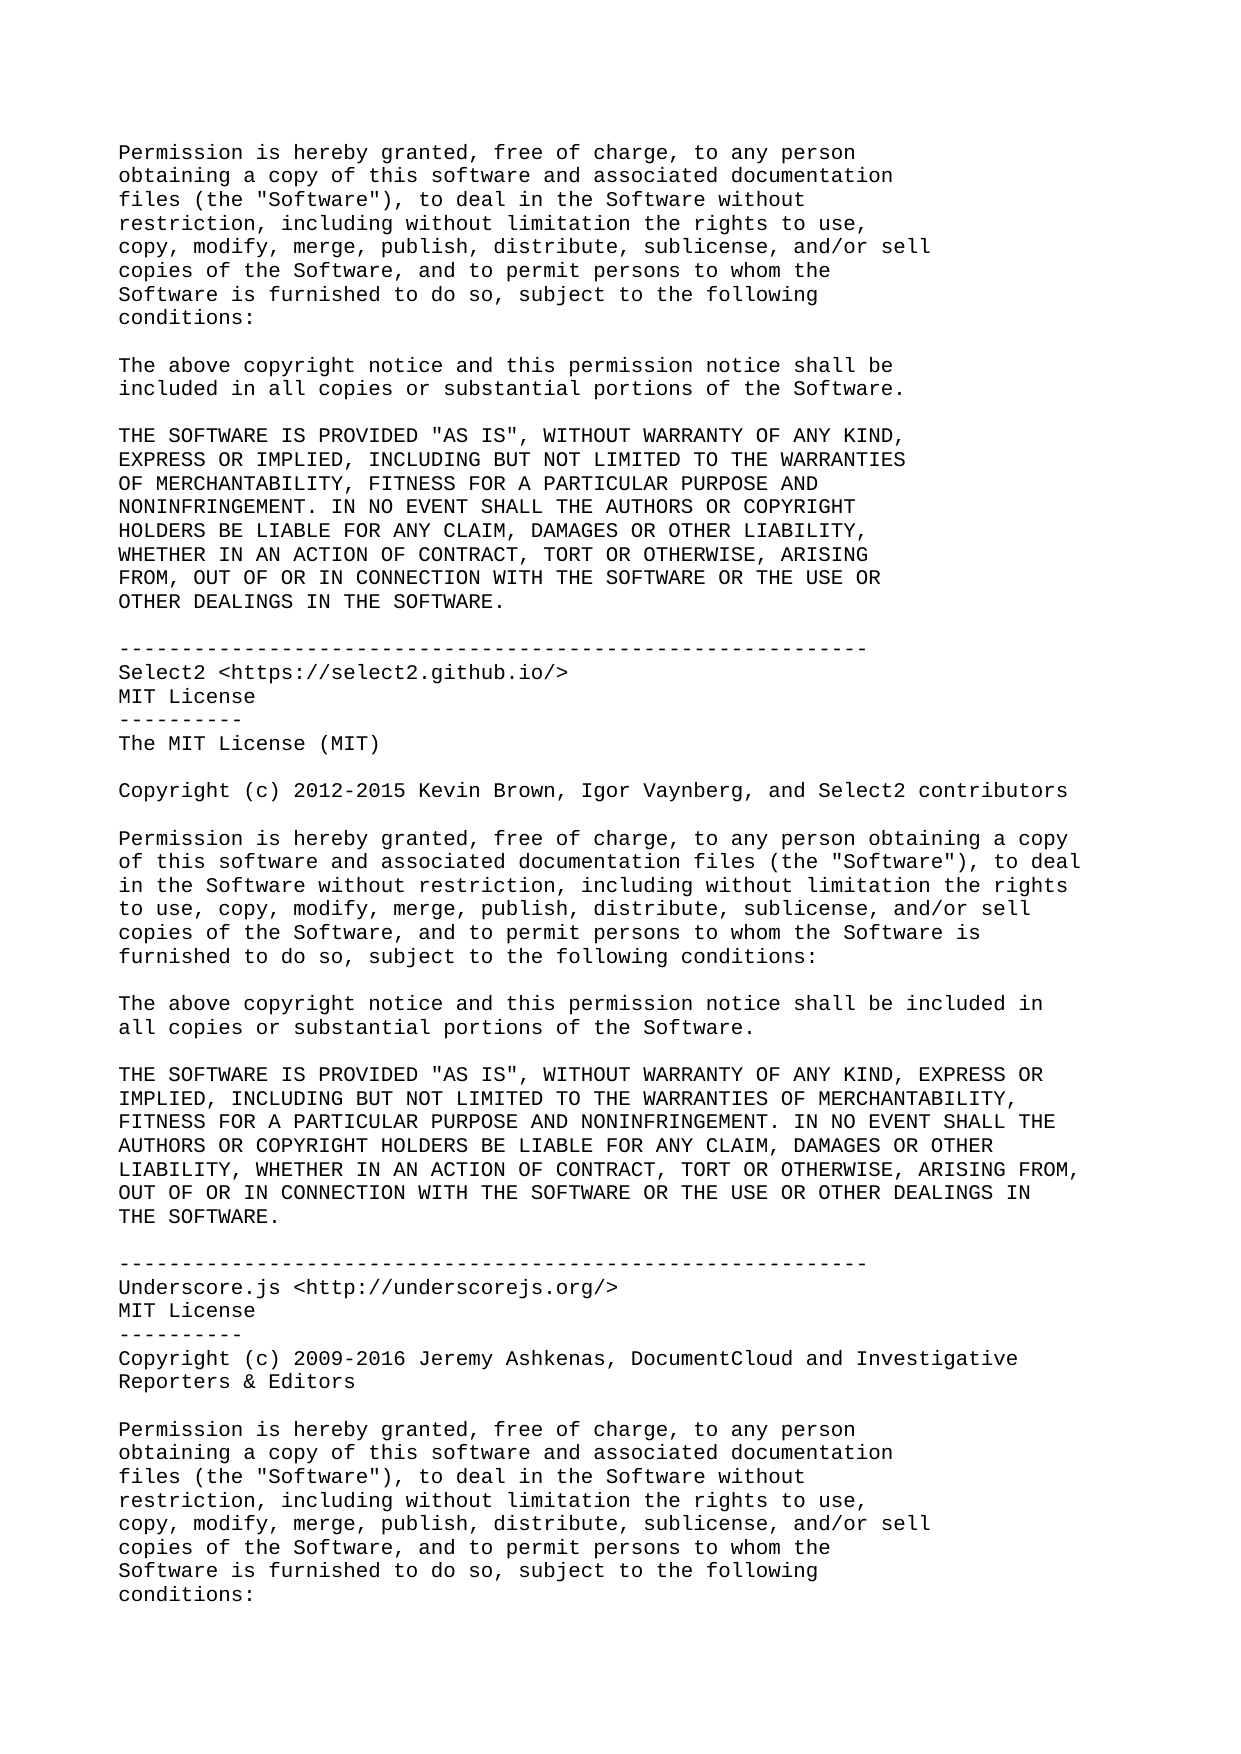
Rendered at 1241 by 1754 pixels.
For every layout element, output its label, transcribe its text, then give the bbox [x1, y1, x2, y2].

text AUTHORS OR COPYRIGHT HOLDERS BE LIABLE FOR ANY CLAIM, DAMAGES OR OTHER [118, 1135, 1122, 1158]
text The above copyright notice and this permission notice shall be included in [118, 993, 1122, 1017]
text conditions: [118, 1584, 1122, 1608]
text The MIT License (MIT) [118, 733, 1122, 757]
text Reporters & Editors [118, 1371, 1122, 1395]
text restriction, including without limitation the rights to use, [118, 213, 1122, 236]
text copies of the Software, and to permit persons to whom the [118, 1537, 1122, 1561]
text Permission is hereby granted, free of charge, to any person obtaining a copy [118, 827, 1122, 851]
text OTHER DEALINGS IN THE SOFTWARE. [118, 591, 1122, 615]
text files (the "Software"), to deal in the Software without [118, 1466, 1122, 1489]
text THE SOFTWARE IS PROVIDED "AS IS", WITHOUT WARRANTY OF ANY KIND, [118, 426, 1122, 449]
text obtaining a copy of this software and associated documentation [118, 165, 1122, 189]
text Permission is hereby granted, free of charge, to any person [118, 142, 1122, 165]
text WHETHER IN AN ACTION OF CONTRACT, TORT OR OTHERWISE, ARISING [118, 544, 1122, 567]
text to use, copy, modify, merge, publish, distribute, sublicense, and/or sell [118, 898, 1122, 922]
text NONINFRINGEMENT. IN NO EVENT SHALL THE AUTHORS OR COPYRIGHT [118, 496, 1122, 520]
text ------------------------------------------------------------ [118, 1253, 1122, 1277]
text MIT License [118, 1300, 1122, 1324]
text OF MERCHANTABILITY, FITNESS FOR A PARTICULAR PURPOSE AND [118, 473, 1122, 496]
text ------------------------------------------------------------ [118, 638, 1122, 662]
text Software is furnished to do so, subject to the following [118, 1561, 1122, 1584]
text FROM, OUT OF OR IN CONNECTION WITH THE SOFTWARE OR THE USE OR [118, 567, 1122, 591]
text all copies or substantial portions of the Software. [118, 1017, 1122, 1040]
text Software is furnished to do so, subject to the following [118, 284, 1122, 307]
text EXPRESS OR IMPLIED, INCLUDING BUT NOT LIMITED TO THE WARRANTIES [118, 449, 1122, 473]
text files (the "Software"), to deal in the Software without [118, 189, 1122, 213]
text copy, modify, merge, publish, distribute, sublicense, and/or sell [118, 1513, 1122, 1537]
text conditions: [118, 307, 1122, 331]
text ---------- [118, 709, 1122, 733]
text The above copyright notice and this permission notice shall be [118, 354, 1122, 378]
text FITNESS FOR A PARTICULAR PURPOSE AND NONINFRINGEMENT. IN NO EVENT SHALL THE [118, 1111, 1122, 1135]
text Permission is hereby granted, free of charge, to any person [118, 1419, 1122, 1442]
text in the Software without restriction, including without limitation the rights [118, 875, 1122, 898]
text Underscore.js <http://underscorejs.org/> [118, 1277, 1122, 1300]
text THE SOFTWARE. [118, 1206, 1122, 1229]
text copy, modify, merge, publish, distribute, sublicense, and/or sell [118, 236, 1122, 260]
text Copyright (c) 2012-2015 Kevin Brown, Igor Vaynberg, and Select2 contributors [118, 780, 1122, 804]
text Select2 <https://select2.github.io/> [118, 662, 1122, 686]
text HOLDERS BE LIABLE FOR ANY CLAIM, DAMAGES OR OTHER LIABILITY, [118, 520, 1122, 544]
text MIT License [118, 686, 1122, 709]
text obtaining a copy of this software and associated documentation [118, 1442, 1122, 1466]
text ---------- [118, 1324, 1122, 1348]
text copies of the Software, and to permit persons to whom the [118, 260, 1122, 284]
text of this software and associated documentation files (the "Software"), to deal [118, 851, 1122, 875]
text furnished to do so, subject to the following conditions: [118, 946, 1122, 969]
text copies of the Software, and to permit persons to whom the Software is [118, 922, 1122, 946]
text THE SOFTWARE IS PROVIDED "AS IS", WITHOUT WARRANTY OF ANY KIND, EXPRESS OR [118, 1064, 1122, 1088]
text Copyright (c) 2009-2016 Jeremy Ashkenas, DocumentCloud and Investigative [118, 1348, 1122, 1371]
text OUT OF OR IN CONNECTION WITH THE SOFTWARE OR THE USE OR OTHER DEALINGS IN [118, 1182, 1122, 1206]
text LIABILITY, WHETHER IN AN ACTION OF CONTRACT, TORT OR OTHERWISE, ARISING FROM, [118, 1158, 1122, 1182]
text IMPLIED, INCLUDING BUT NOT LIMITED TO THE WARRANTIES OF MERCHANTABILITY, [118, 1088, 1122, 1111]
text restriction, including without limitation the rights to use, [118, 1489, 1122, 1513]
text included in all copies or substantial portions of the Software. [118, 378, 1122, 402]
